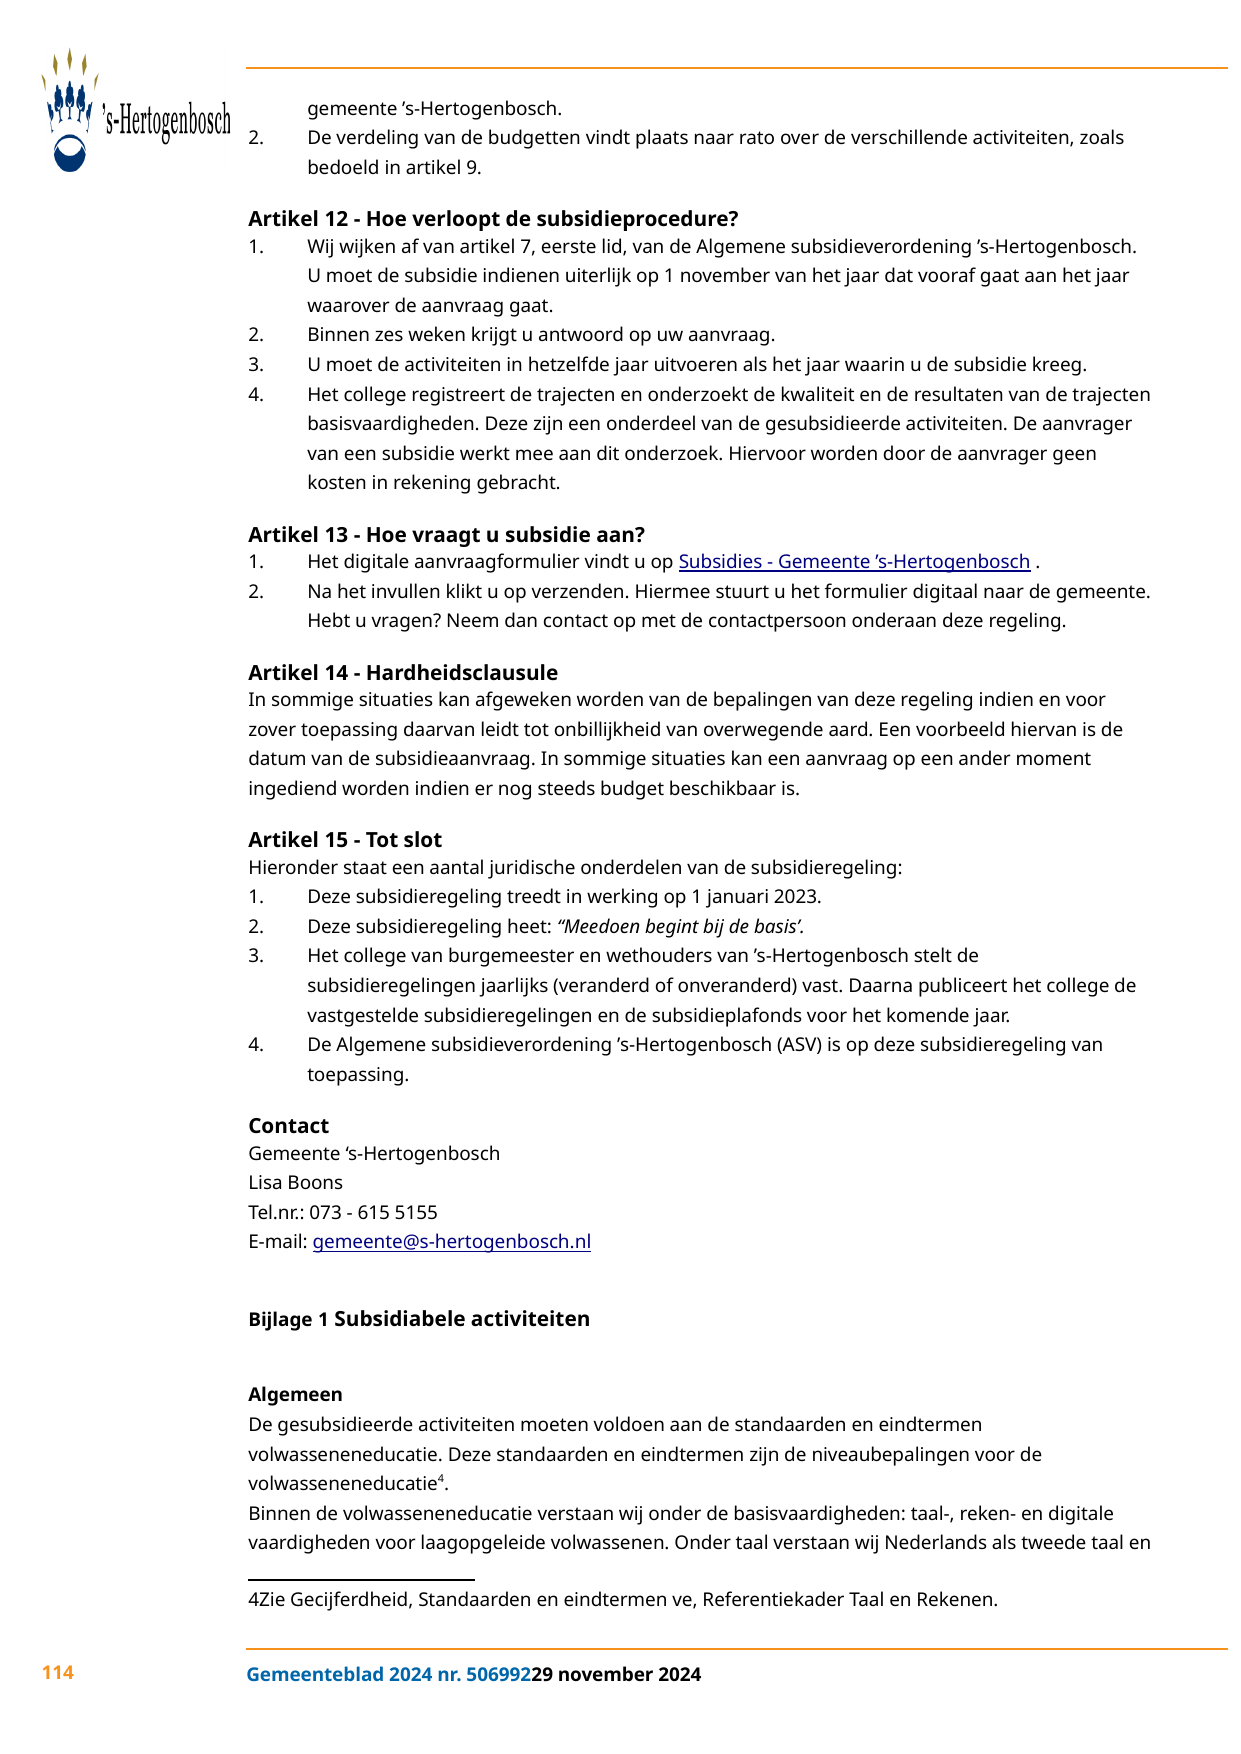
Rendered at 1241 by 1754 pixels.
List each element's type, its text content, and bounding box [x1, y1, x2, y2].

text Algemeen [248, 1382, 1152, 1407]
text In sommige situaties kan afgeweken worden van de bepalingen van deze regeling indien en voor zover toepassing daarvan leidt tot onbillijkheid van overwegende aard. Een voorbeeld hiervan is de datum van de subsidieaanvraag. In sommige situaties kan een aanvraag op een ander moment ingediend worden indien er nog steeds budget beschikbaar is. [248, 686, 1152, 801]
list Deze subsidieregeling treedt in werking op 1 januari 2023. [248, 883, 1152, 909]
list gemeente ’s-Hertogenbosch. [248, 95, 1152, 121]
list Na het invullen klikt u op verzenden. Hiermee stuurt u het formulier digitaal naar de gemeente. Hebt u vragen? Neem dan contact op met de contactpersoon onderaan deze regeling. [248, 578, 1152, 633]
text Artikel 13 - Hoe vraagt u subsidie aan? [248, 520, 1152, 548]
picture [41, 47, 231, 172]
text De gesubsidieerde activiteiten moeten voldoen aan de standaarden en eindtermen volwasseneneducatie. Deze standaarden en eindtermen zijn de niveaubepalingen voor de volwasseneneducatie. [248, 1411, 1152, 1496]
text Hieronder staat een aantal juridische onderdelen van de subsidieregeling: [248, 854, 1152, 880]
text Contact [248, 1111, 1152, 1140]
list Deze subsidieregeling heet: “Meedoen begint bij de basis’. [248, 913, 1152, 939]
list Binnen zes weken krijgt u antwoord op uw aanvraag. [248, 322, 1152, 347]
list U moet de activiteiten in hetzelfde jaar uitvoeren als het jaar waarin u de subsidie kreeg. [248, 351, 1152, 377]
list De verdeling van de budgetten vindt plaats naar rato over de verschillende activiteiten, zoals bedoeld in artikel 9. [248, 124, 1152, 180]
list Het college registreert de trajecten en onderzoekt de kwaliteit en de resultaten van de trajecten basisvaardigheden. Deze zijn een onderdeel van de gesubsidieerde activiteiten. De aanvrager van een subsidie werkt mee aan dit onderzoek. Hiervoor worden door de aanvrager geen kosten in rekening gebracht. [248, 381, 1152, 495]
text Lisa Boons [248, 1169, 1152, 1195]
text Artikel 14 - Hardheidsclausule [248, 658, 1152, 686]
list De Algemene subsidieverordening ’s-Hertogenbosch (ASV) is op deze subsidieregeling van toepassing. [248, 1031, 1152, 1087]
list Het college van burgemeester en wethouders van ’s-Hertogenbosch stelt de subsidieregelingen jaarlijks (veranderd of onveranderd) vast. Daarna publiceert het college de vastgestelde subsidieregelingen en de subsidieplafonds voor het komende jaar. [248, 943, 1152, 1028]
text Bijlage 1 Subsidiabele activiteiten [248, 1304, 1152, 1332]
text Tel.nr.: 073 - 615 5155 [248, 1199, 1152, 1225]
text Artikel 15 - Tot slot [248, 826, 1152, 854]
list Wij wijken af van artikel 7, eerste lid, van de Algemene subsidieverordening ’s-Hertogenbosch. U moet de subsidie indienen uiterlijk op 1 november van het jaar dat vooraf gaat aan het jaar waarover de aanvraag gaat. [248, 233, 1152, 318]
text Artikel 12 - Hoe verloopt de subsidieprocedure? [248, 204, 1152, 233]
list Het digitale aanvraagformulier vindt u op Subsidies - Gemeente ’s-Hertogenbosch . [248, 548, 1152, 574]
text Binnen de volwasseneneducatie verstaan wij onder de basisvaardigheden: taal-, reken- en digitale vaardigheden voor laagopgeleide volwassenen. Onder taal verstaan wij Nederlands als tweede taal en [248, 1500, 1152, 1555]
text Gemeente ‘s-Hertogenbosch [248, 1140, 1152, 1166]
text E-mail: gemeente@s-hertogenbosch.nl [248, 1229, 1152, 1254]
text Zie Gecijferdheid, Standaarden en eindtermen ve, Referentiekader Taal en Rekenen. [248, 1586, 1152, 1612]
